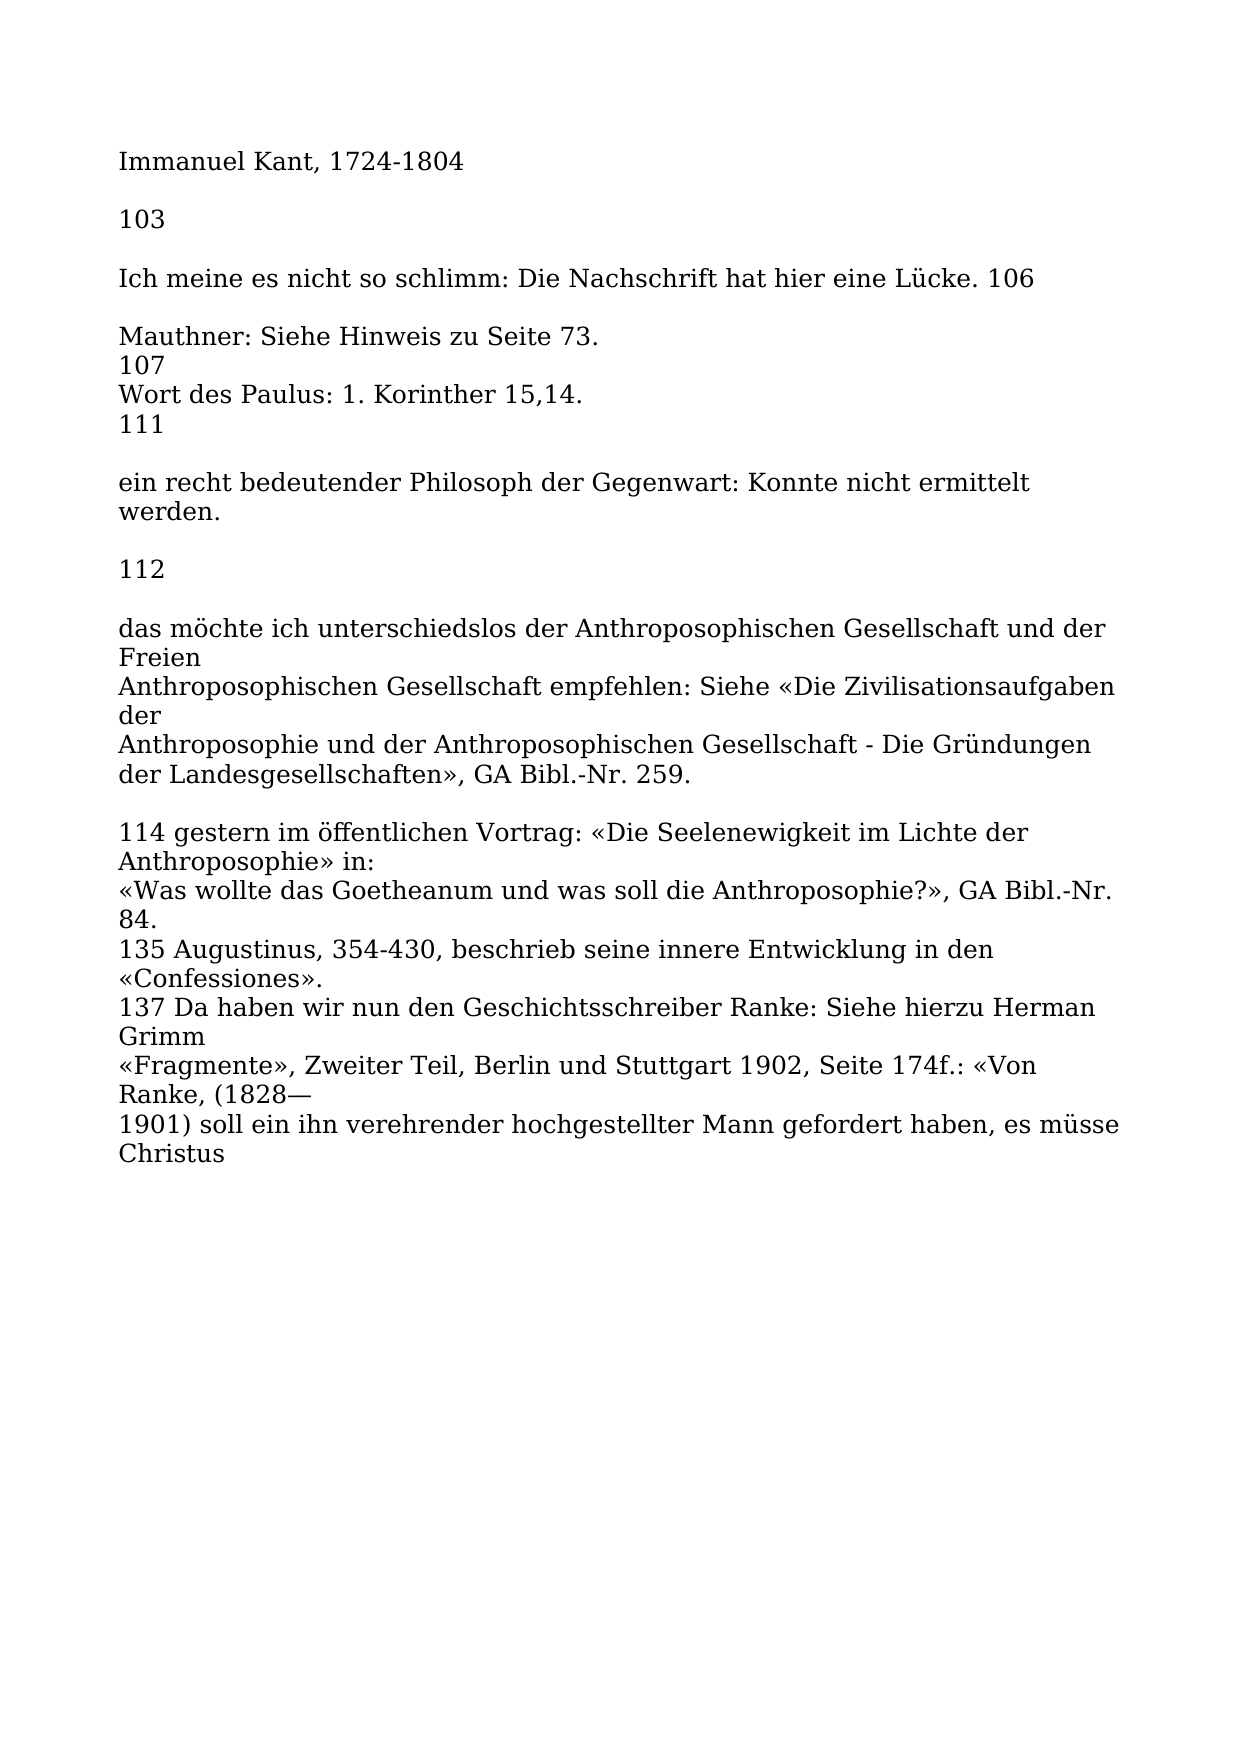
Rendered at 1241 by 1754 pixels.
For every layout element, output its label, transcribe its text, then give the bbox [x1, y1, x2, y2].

text das möchte ich unterschiedslos der Anthroposophischen Gesellschaft und der Freien [118, 614, 1122, 672]
text 107 [118, 351, 1122, 381]
text Immanuel Kant, 1724-1804 [118, 147, 1122, 176]
text Anthroposophie und der Anthroposophischen Gesellschaft - Die Gründungen [118, 731, 1122, 760]
text 114 gestern im öffentlichen Vortrag: «Die Seelenewigkeit im Lichte der Anthroposophie» in: [118, 818, 1122, 876]
text der Landesgesellschaften», GA Bibl.-Nr. 259. [118, 760, 1122, 789]
text «Was wollte das Goetheanum und was soll die Anthroposophie?», GA Bibl.-Nr. 84. [118, 876, 1122, 935]
text 103 [118, 206, 1122, 235]
text «Fragmente», Zweiter Teil, Berlin und Stuttgart 1902, Seite 174f.: «Von Ranke, (1828— [118, 1051, 1122, 1110]
text ein recht bedeutender Philosoph der Gegenwart: Konnte nicht ermittelt werden. [118, 468, 1122, 526]
text 135 Augustinus, 354-430, beschrieb seine innere Entwicklung in den «Confessiones». [118, 935, 1122, 993]
text 111 [118, 410, 1122, 439]
text Wort des Paulus: 1. Korinther 15,14. [118, 381, 1122, 410]
text Mauthner: Siehe Hinweis zu Seite 73. [118, 322, 1122, 351]
text 137 Da haben wir nun den Geschichtsschreiber Ranke: Siehe hierzu Herman Grimm [118, 993, 1122, 1051]
text Anthroposophischen Gesellschaft empfehlen: Siehe «Die Zivilisationsaufgaben der [118, 672, 1122, 731]
text 112 [118, 556, 1122, 585]
text 1901) soll ein ihn verehrender hochgestellter Mann gefordert haben, es müsse Christus [118, 1110, 1122, 1168]
text Ich meine es nicht so schlimm: Die Nachschrift hat hier eine Lücke. 106 [118, 264, 1122, 293]
